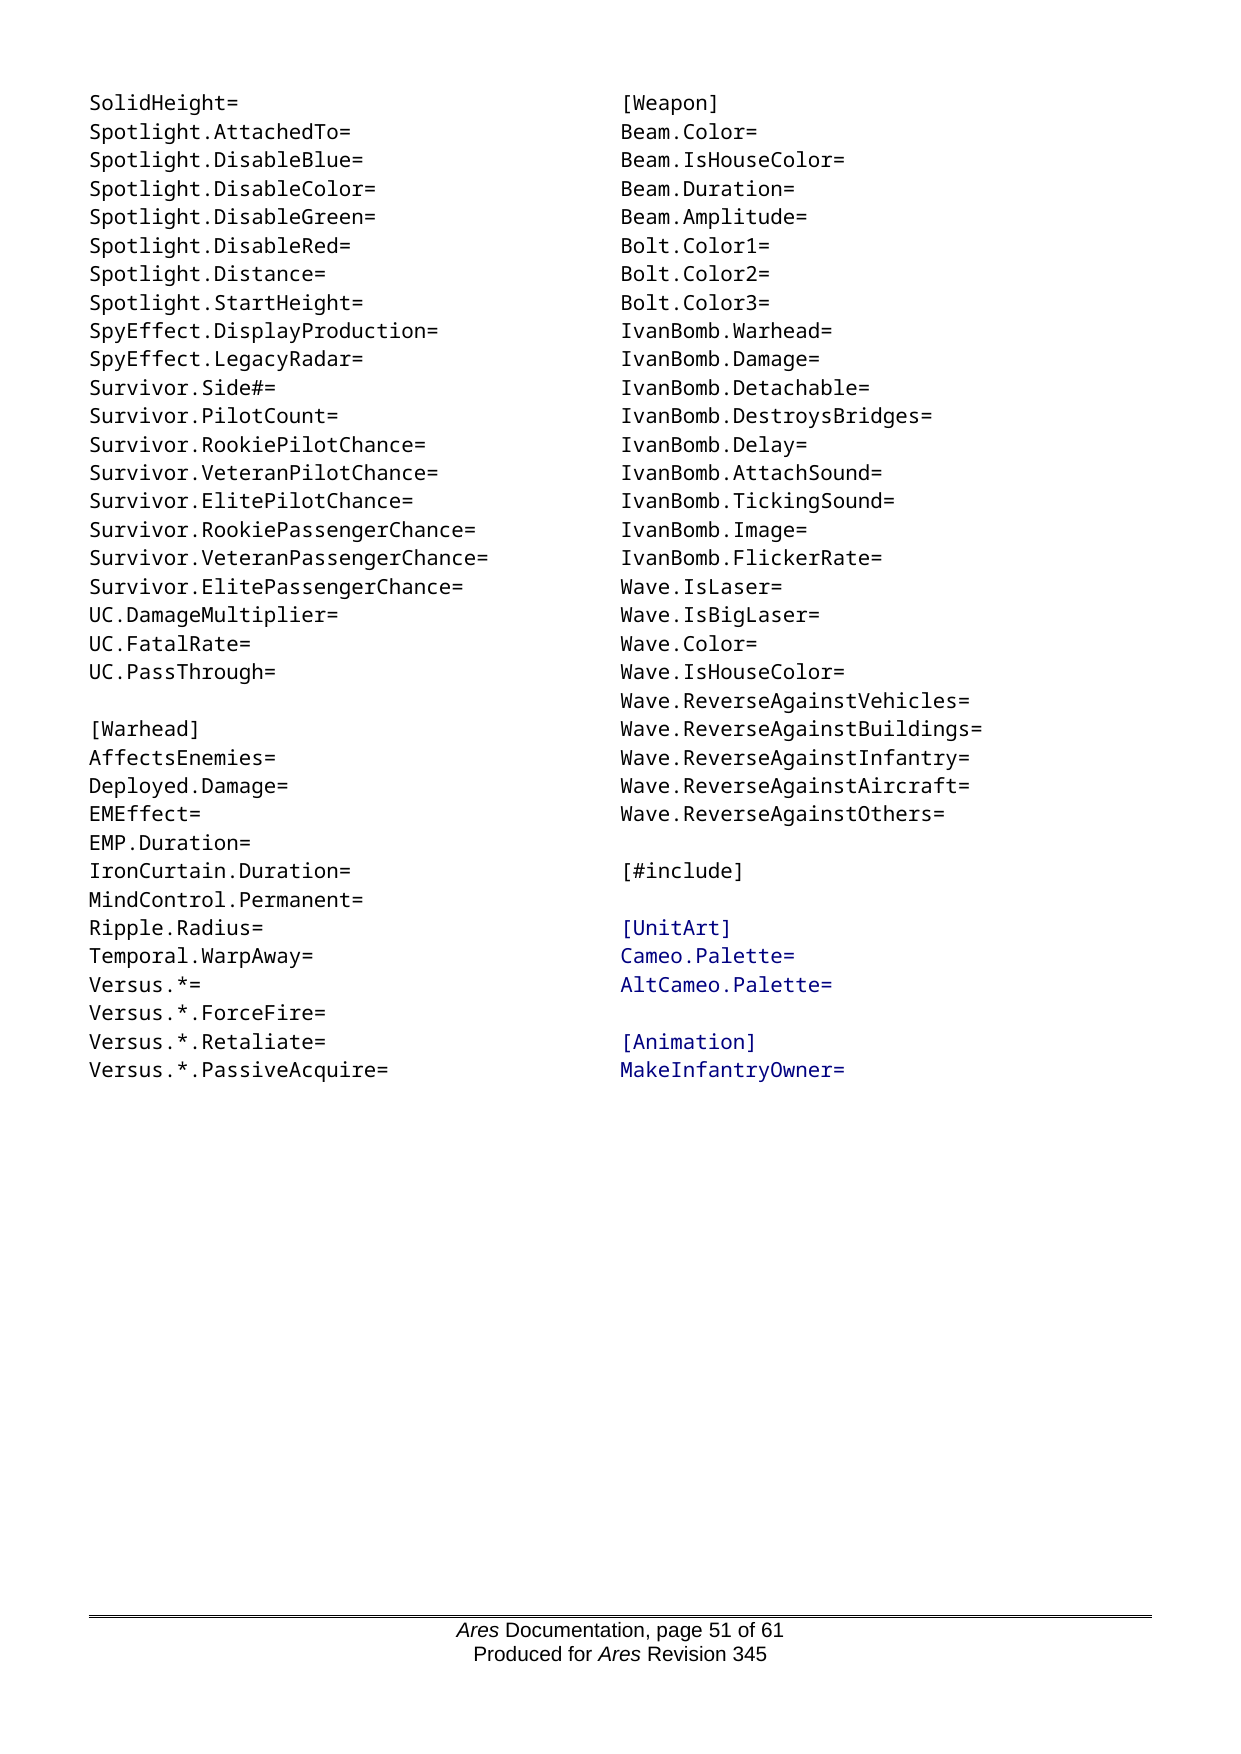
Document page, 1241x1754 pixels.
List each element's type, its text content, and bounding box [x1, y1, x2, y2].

text Versus.*= Versus.*.ForceFire= Versus.*.Retaliate= Versus.*.PassiveAcquire= [88, 970, 620, 1084]
text AltCameo.Palette= [620, 970, 1152, 998]
text [UnitArt] Cameo.Palette= [620, 885, 1152, 970]
text Survivor.VeteranPassengerChance= [88, 543, 620, 572]
text Spotlight.DisableGreen= [88, 202, 620, 231]
text [Weapon] Beam.Color= Beam.IsHouseColor= Beam.Duration= Beam.Amplitude= [620, 88, 1152, 231]
text Bolt.Color3= IvanBomb.Warhead= IvanBomb.Damage= IvanBomb.Detachable= IvanBomb.DestroysBridges= IvanBomb.Delay= IvanBomb.AttachSound= IvanBomb.TickingSound= IvanBomb.Image= IvanBomb.FlickerRate= Wave.IsLaser= Wave.IsBigLaser= Wave.Color= Wave.IsHouseColor= Wave.ReverseAgainstVehicles= Wave.ReverseAgainstBuildings= Wave.ReverseAgainstInfantry= Wave.ReverseAgainstAircraft= Wave.ReverseAgainstOthers= [620, 288, 1152, 828]
text Bolt.Color2= [620, 259, 1152, 288]
text Deployed.Damage= [88, 771, 620, 799]
text Survivor.ElitePassengerChance= UC.DamageMultiplier= [88, 572, 620, 629]
text [#include] [620, 856, 1152, 885]
text Ripple.Radius= [88, 913, 620, 942]
text Survivor.Side#= Survivor.PilotCount= Survivor.RookiePilotChance= Survivor.VeteranPilotChance= Survivor.ElitePilotChance= Survivor.RookiePassengerChance= [88, 373, 620, 543]
text Spotlight.DisableColor= [88, 174, 620, 202]
text Temporal.WarpAway= [88, 942, 620, 970]
text Spotlight.StartHeight= SpyEffect.DisplayProduction= SpyEffect.LegacyRadar= [88, 288, 620, 373]
text EMP.Duration= IronCurtain.Duration= MindControl.Permanent= [88, 828, 620, 913]
text SolidHeight= [88, 88, 620, 117]
text Spotlight.DisableBlue= [88, 145, 620, 174]
text Spotlight.DisableRed= [88, 231, 620, 259]
text MakeInfantryOwner= [620, 1055, 1152, 1084]
text EMEffect= [88, 799, 620, 828]
text Spotlight.Distance= [88, 259, 620, 288]
text Bolt.Color1= [620, 231, 1152, 259]
text UC.FatalRate= UC.PassThrough= [88, 629, 620, 686]
text [Warhead] AffectsEnemies= [88, 714, 620, 771]
text [Animation] [620, 1027, 1152, 1055]
text Spotlight.AttachedTo= [88, 117, 620, 145]
